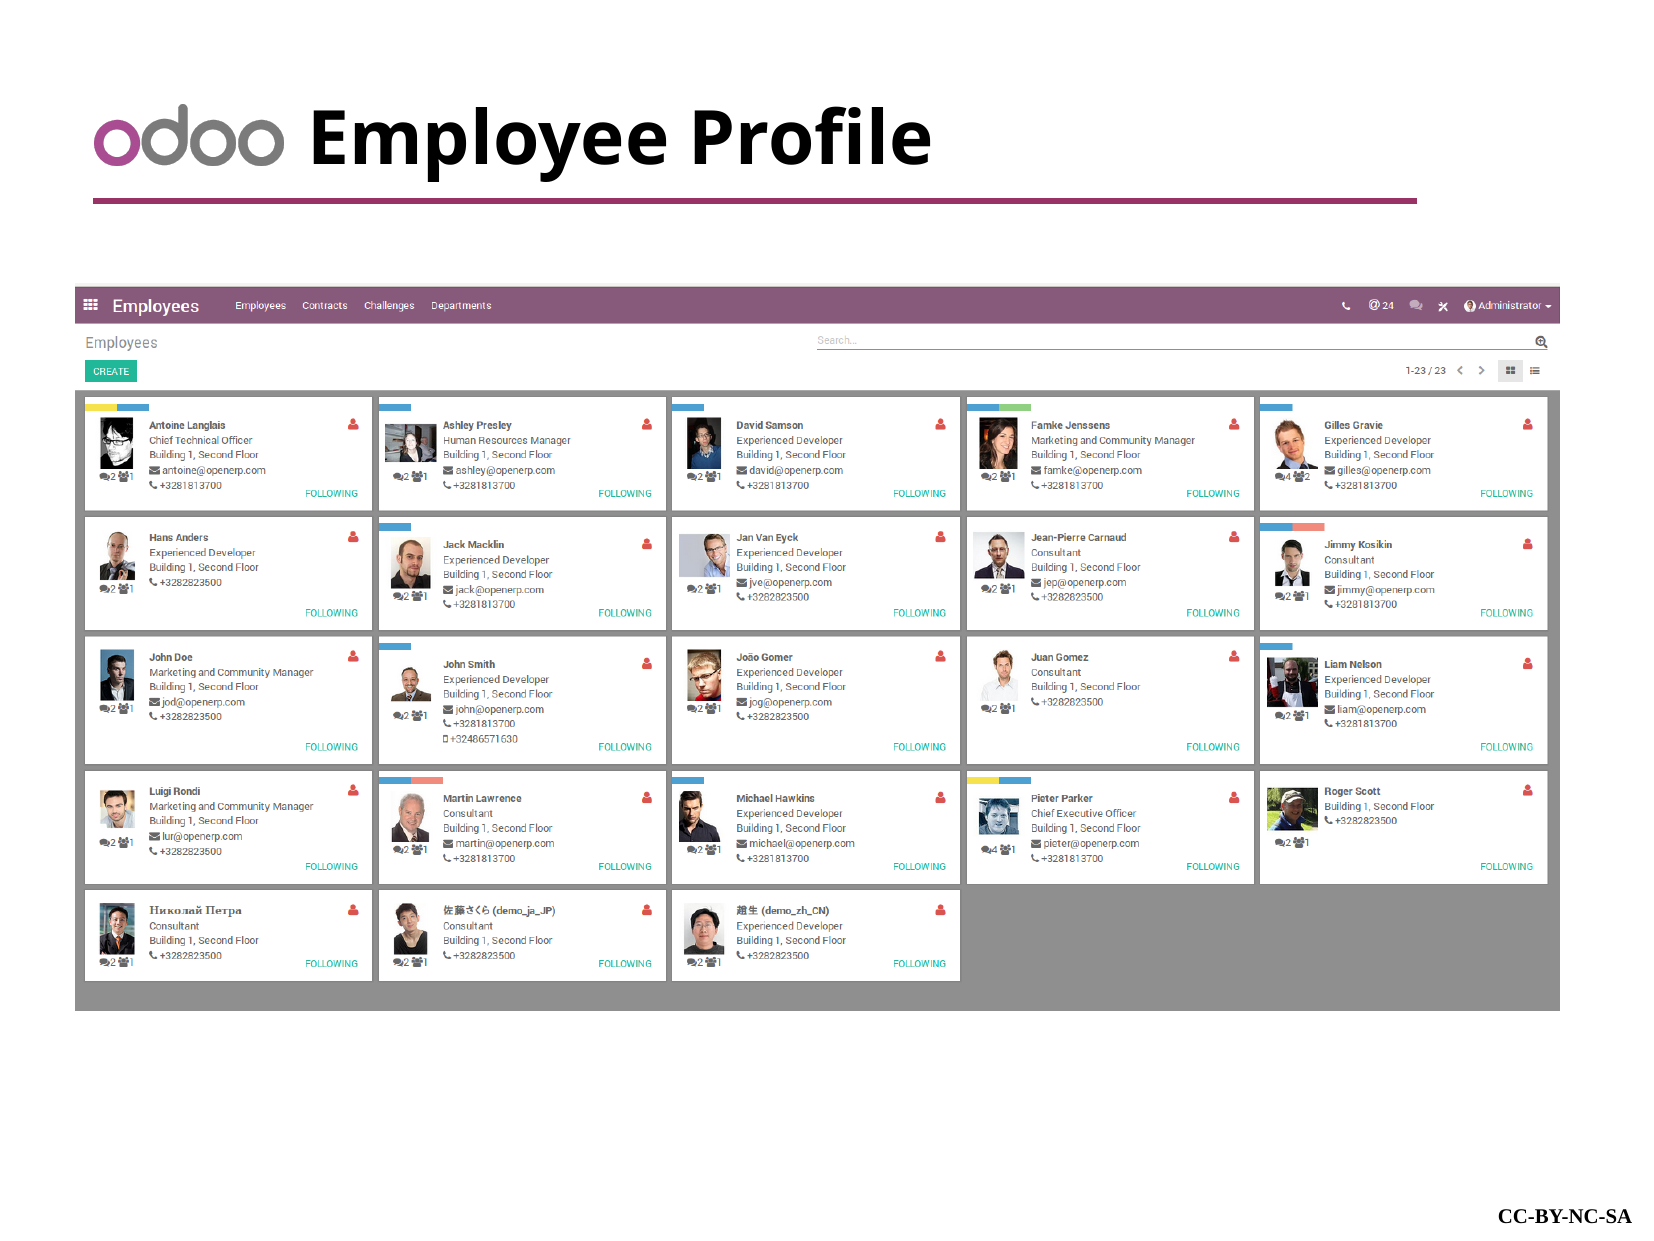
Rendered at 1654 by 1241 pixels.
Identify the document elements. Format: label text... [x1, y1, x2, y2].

picture [94, 104, 284, 166]
title Employee Profile [307, 31, 1570, 239]
picture [75, 283, 1560, 1011]
